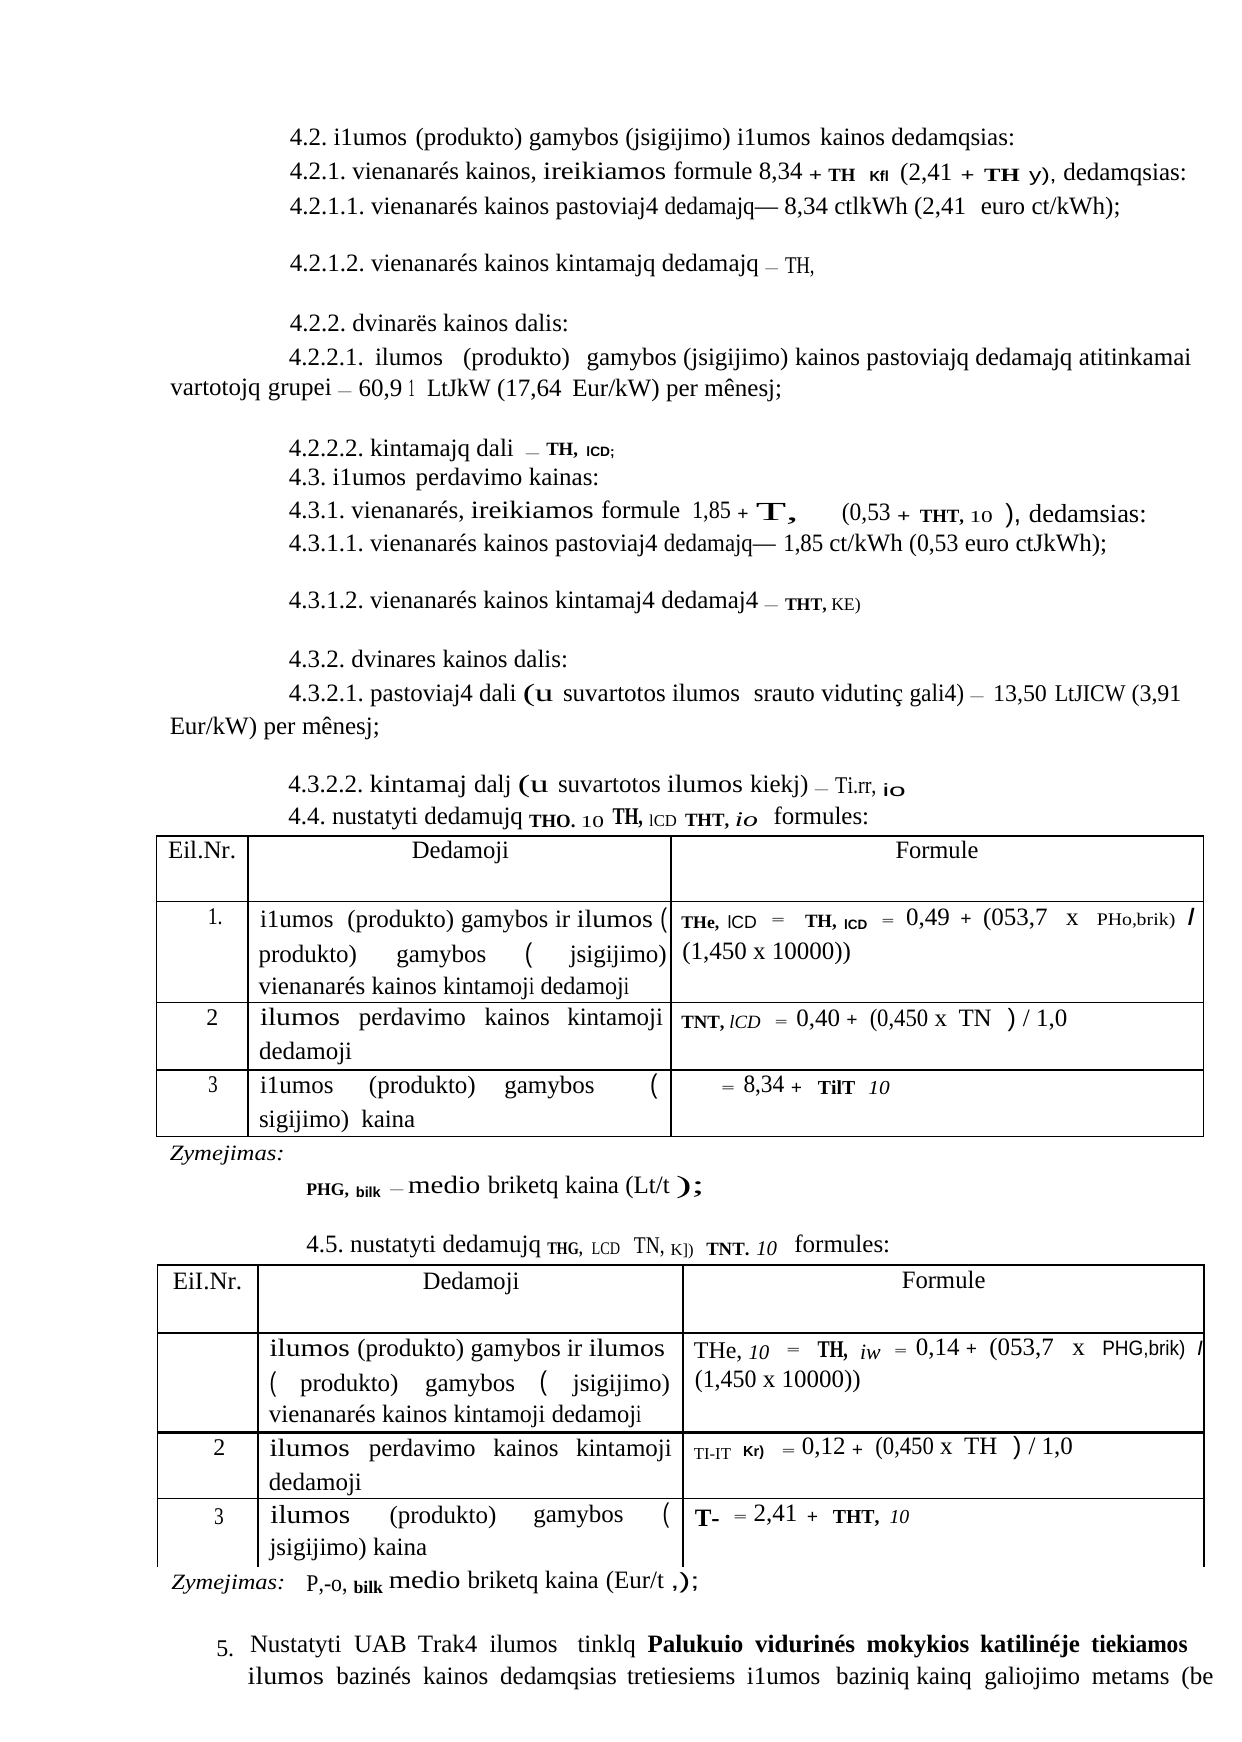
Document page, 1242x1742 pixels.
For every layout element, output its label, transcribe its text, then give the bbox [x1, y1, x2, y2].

table_cell = 8,34 + TilT 10 [672, 1071, 1203, 1136]
table_cell [158, 1334, 257, 1431]
table_cell THe, 10 = TH, iw = 0,14 + (053,7 x PHG,brik) I (1,450 x 10000)) [684, 1334, 1203, 1431]
table_header Formule [684, 1266, 1203, 1332]
table_header Dedamoji [249, 837, 670, 901]
table_cell i1umos (produkto) gamybos ( sigijimo) kaina [249, 1071, 670, 1136]
text 4.3.1.1. vienanarés kainos pastoviaj4 dedamajq— 1,85 ct/kWh (0,53 euro ctJkWh); [289, 528, 1223, 557]
table_cell TNT, lCD = 0,40 + (0,450 x TN ) / 1,0 [672, 1003, 1203, 1068]
text 5. Nustatyti UAB Trak4 ilumos tinklq Palukuio vidurinés mokykios katilinéje tiekiamos [206, 1629, 1198, 1662]
text ilumos bazinés kainos dedamqsias tretiesiems i1umos baziniq kainq galiojimo metams (be [247, 1662, 1223, 1690]
table_header Eil.Nr. [157, 837, 247, 901]
text PHG, bilk — medio briketq kaina (Lt/t ); [306, 1170, 1223, 1200]
text 4.3.2. dvinares kainos dalis: [289, 644, 1223, 673]
table_cell T- = 2,41 + THT, 10 [684, 1499, 1203, 1567]
table_header Formule [672, 837, 1203, 901]
text 4.3.2.1. pastoviaj4 dali (u suvartotos ilumos srauto vidutinç gali4) — 13,50 LtJICW (3,91 [289, 678, 1223, 706]
text 4.3.1.2. vienanarés kainos kintamaj4 dedamaj4 — THT, KE) [289, 585, 1223, 615]
table_cell ilumos (produkto) gamybos ir ilumos ( produkto) gamybos ( jsigijimo) vienanarés kainos kintamoji dedamoji [259, 1334, 682, 1431]
table_cell 3 [158, 1499, 257, 1567]
table_cell ilumos perdavimo kainos kintamoji dedamoji [249, 1003, 670, 1068]
text 4.2.2.2. kintamajq dali — TH, lCD; [289, 433, 1223, 462]
text Eur/kW) per mênesj; [169, 711, 1223, 740]
table_cell ilumos perdavimo kainos kintamoji dedamoji [259, 1434, 682, 1498]
table_cell THe, lCD = TH, lCD = 0,49 + (053,7 x PHo,brik) I (1,450 x 10000)) [672, 902, 1203, 1001]
text Zymejimas: P,-o, bilk medio briketq kaina (Eur/t ,); [171, 1567, 1223, 1597]
text Zymejimas: [169, 1139, 292, 1165]
text 4.2.2. dvinarës kainos dalis: [289, 308, 1223, 337]
table_cell 1. [157, 902, 247, 1001]
text 4.2. i1umos (produkto) gamybos (jsigijimo) i1umos kainos dedamqsias: [289, 122, 1223, 151]
text 4.2.1.2. vienanarés kainos kintamajq dedamajq — TH, [289, 248, 1223, 279]
table_header EiI.Nr. [158, 1266, 257, 1332]
table_header Dedamoji [259, 1266, 682, 1332]
table_cell TI-IT Kr) = 0,12 + (0,450 x TH ) / 1,0 [684, 1434, 1203, 1498]
text 4.2.2.1. ilumos (produkto) gamybos (jsigijimo) kainos pastoviajq dedamajq atitinkamai vartotojq grupei — 60,9 1 LtJkW (17,64 Eur/kW) per mênesj; [170, 342, 1198, 402]
text 4.3.1. vienanarés, ireikiamos formule 1,85 + T, (0,53 + THT, 10 ), dedamsias: [289, 495, 1223, 528]
text 4.3. i1umos perdavimo kainas: [289, 462, 1223, 491]
text 4.3.2.2. kintamaj dalj (u suvartotos ilumos kiekj) — Ti.rr, io [288, 769, 1223, 801]
text 4.2.1.1. vienanarés kainos pastoviaj4 dedamajq— 8,34 ctlkWh (2,41 euro ct/kWh); [289, 191, 1223, 219]
text 4.2.1. vienanarés kainos, ireikiamos formule 8,34 + TH Kfl (2,41 + TH y), dedamqsias: [289, 156, 1223, 186]
table_cell ilumos (produkto) gamybos ( jsigijimo) kaina [259, 1499, 682, 1567]
table_cell 3 [157, 1071, 247, 1136]
table_cell 2 [158, 1434, 257, 1498]
table_cell i1umos (produkto) gamybos ir ilumos ( produkto) gamybos ( jsigijimo) vienanarés kainos kintamoji dedamoji [249, 902, 670, 1001]
table_cell 2 [157, 1003, 247, 1068]
text 4.5. nustatyti dedamujq THG, LCD TN, K]) TNT. 10 formules: [306, 1229, 1223, 1259]
text 4.4. nustatyti dedamujq THO. 10 TH, lCD THT, io formules: [288, 801, 1223, 832]
